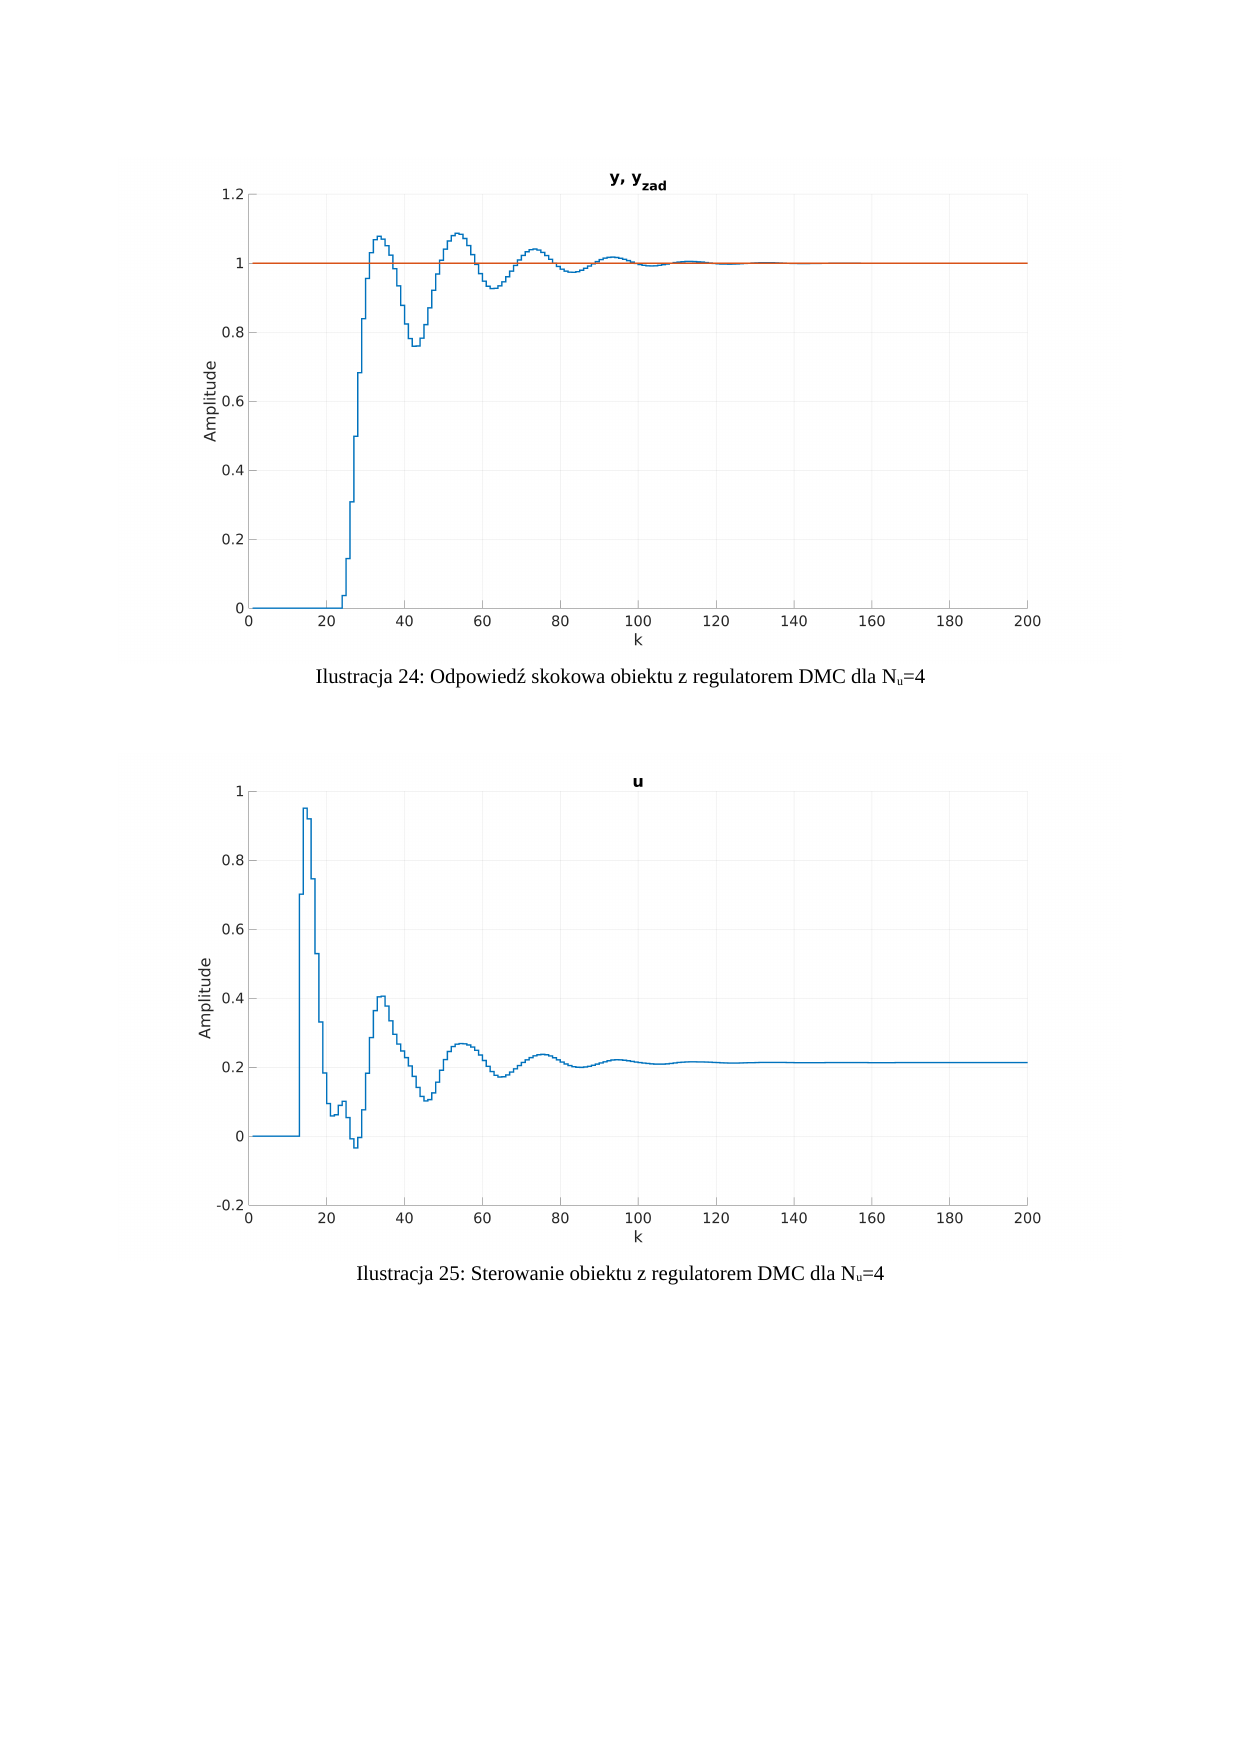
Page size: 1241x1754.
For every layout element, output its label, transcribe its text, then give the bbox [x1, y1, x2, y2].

text Ilustracja 24: Odpowiedź skokowa obiektu z regulatorem DMC dla Nu=4 [118, 664, 1122, 688]
picture [118, 157, 1123, 664]
text Ilustracja 25: Sterowanie obiektu z regulatorem DMC dla Nu=4 [118, 1261, 1122, 1284]
picture [118, 753, 1123, 1261]
